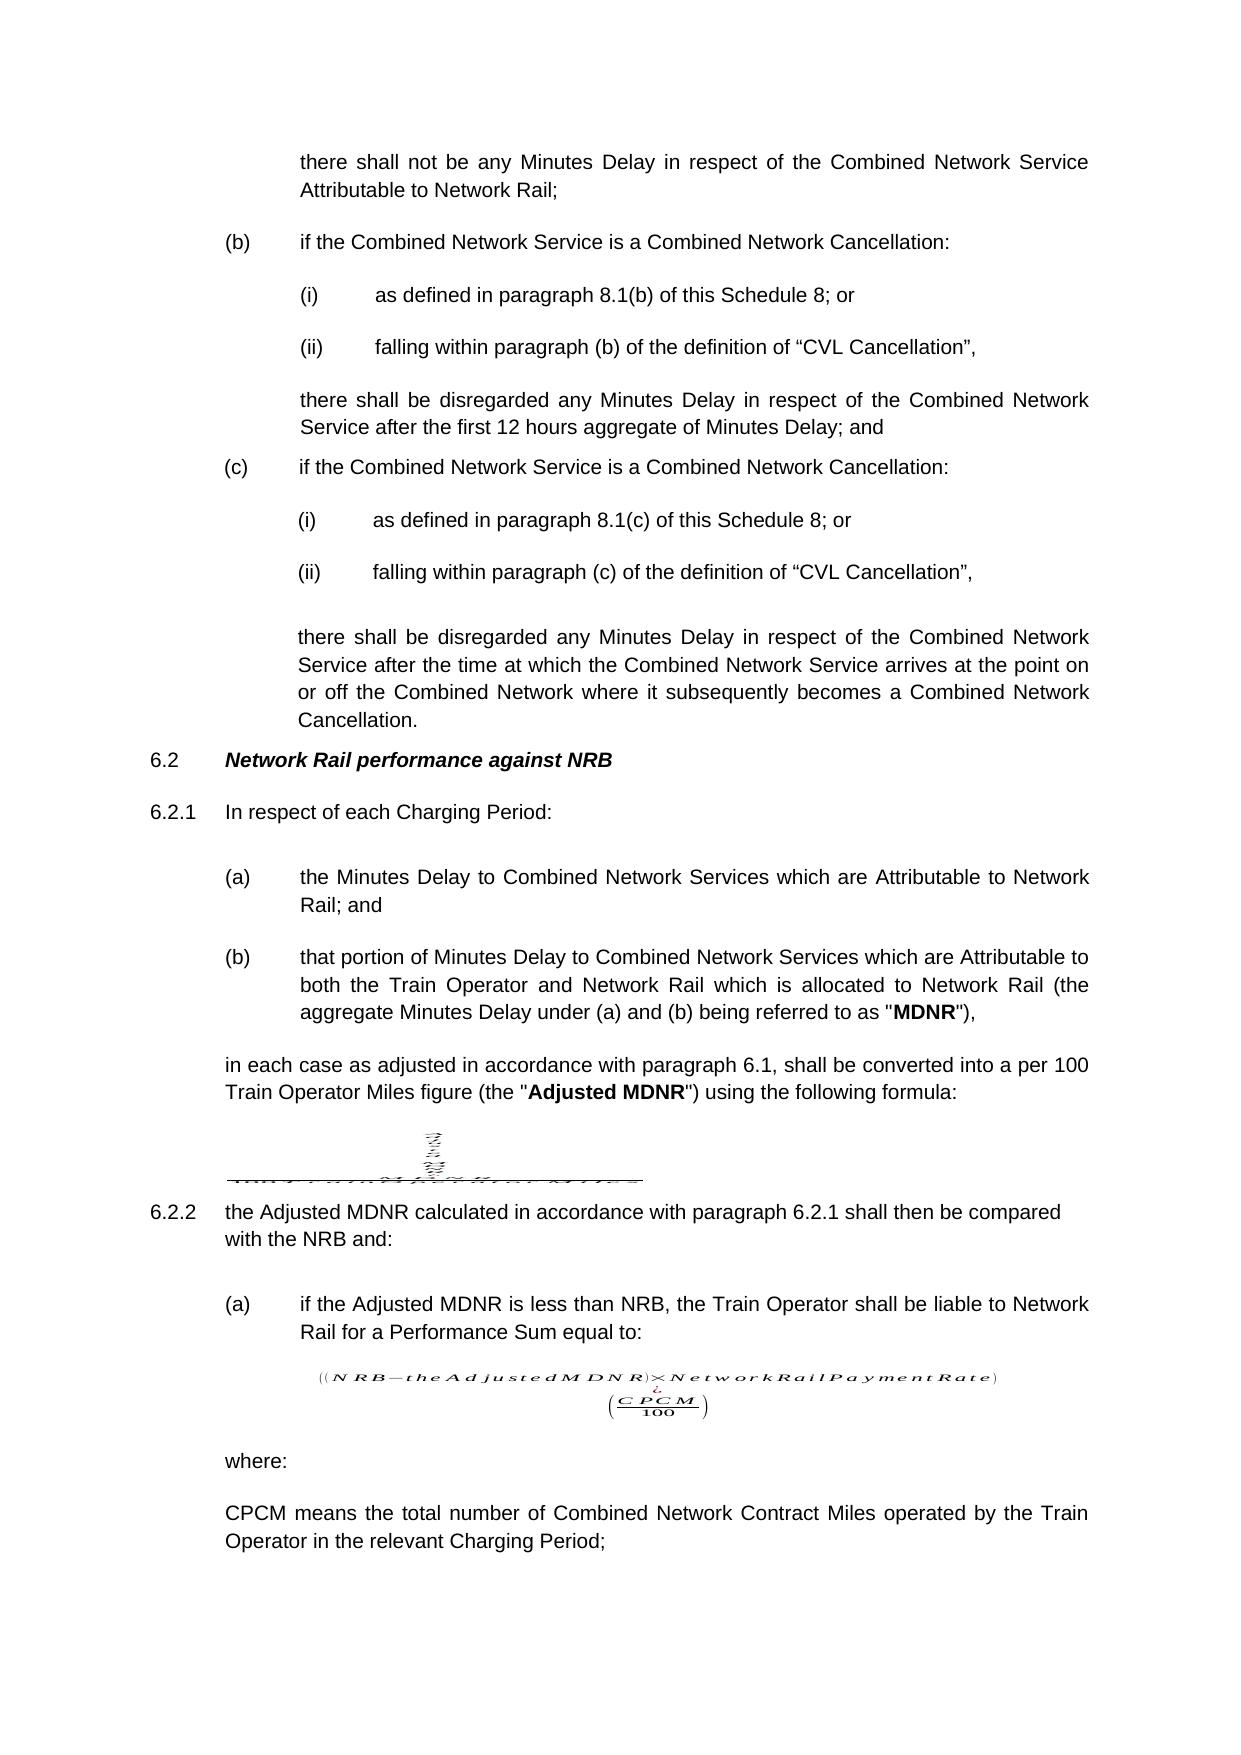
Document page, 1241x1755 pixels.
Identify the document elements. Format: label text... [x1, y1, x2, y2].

text (b) that portion of Minutes Delay to Combined Network Services which are Attributable to both the Train Operator and Network Rail which is allocated to Network Rail (the aggregate Minutes Delay under (a) and (b) being referred to as "MDNR"), [225, 945, 1090, 1024]
text (i) as defined in paragraph 8.1(b) of this Schedule 8; or [225, 282, 1090, 306]
text there shall be disregarded any Minutes Delay in respect of the Combined Network Service after the time at which the Combined Network Service arrives at the point on or off the Combined Network where it subsequently becomes a Combined Network Cancellation. [298, 625, 1090, 731]
text (a) if the Adjusted MDNR is less than NRB, the Train Operator shall be liable to Network Rail for a Performance Sum equal to: [225, 1292, 1090, 1343]
list Network Rail performance against NRB [150, 747, 1090, 771]
list falling within paragraph (c) of the definition of “CVL Cancellation”, [298, 560, 1090, 584]
text where: [225, 1448, 1090, 1472]
list the Adjusted MDNR calculated in accordance with paragraph 6.2.1 shall then be compared with the NRB and: [150, 1199, 1090, 1251]
text (b) if the Combined Network Service is a Combined Network Cancellation: [225, 230, 1090, 254]
text (ii) falling within paragraph (b) of the definition of “CVL Cancellation”, [225, 335, 1090, 359]
list as defined in paragraph 8.1(c) of this Schedule 8; or [298, 507, 1090, 531]
text there shall not be any Minutes Delay in respect of the Combined Network Service Attributable to Network Rail; [300, 150, 1090, 201]
text there shall be disregarded any Minutes Delay in respect of the Combined Network Service after the first 12 hours aggregate of Minutes Delay; and [300, 387, 1090, 439]
list if the Combined Network Service is a Combined Network Cancellation: [224, 455, 1090, 479]
list In respect of each Charging Period: [150, 800, 1090, 824]
text CPCM means the total number of Combined Network Contract Miles operated by the Train Operator in the relevant Charging Period; [225, 1501, 1090, 1552]
text (a) the Minutes Delay to Combined Network Services which are Attributable to Network Rail; and [225, 865, 1090, 916]
text in each case as adjusted in accordance with paragraph 6.1, shall be converted into a per 100 Train Operator Miles figure (the "Adjusted MDNR") using the following formula: [225, 1052, 1090, 1104]
